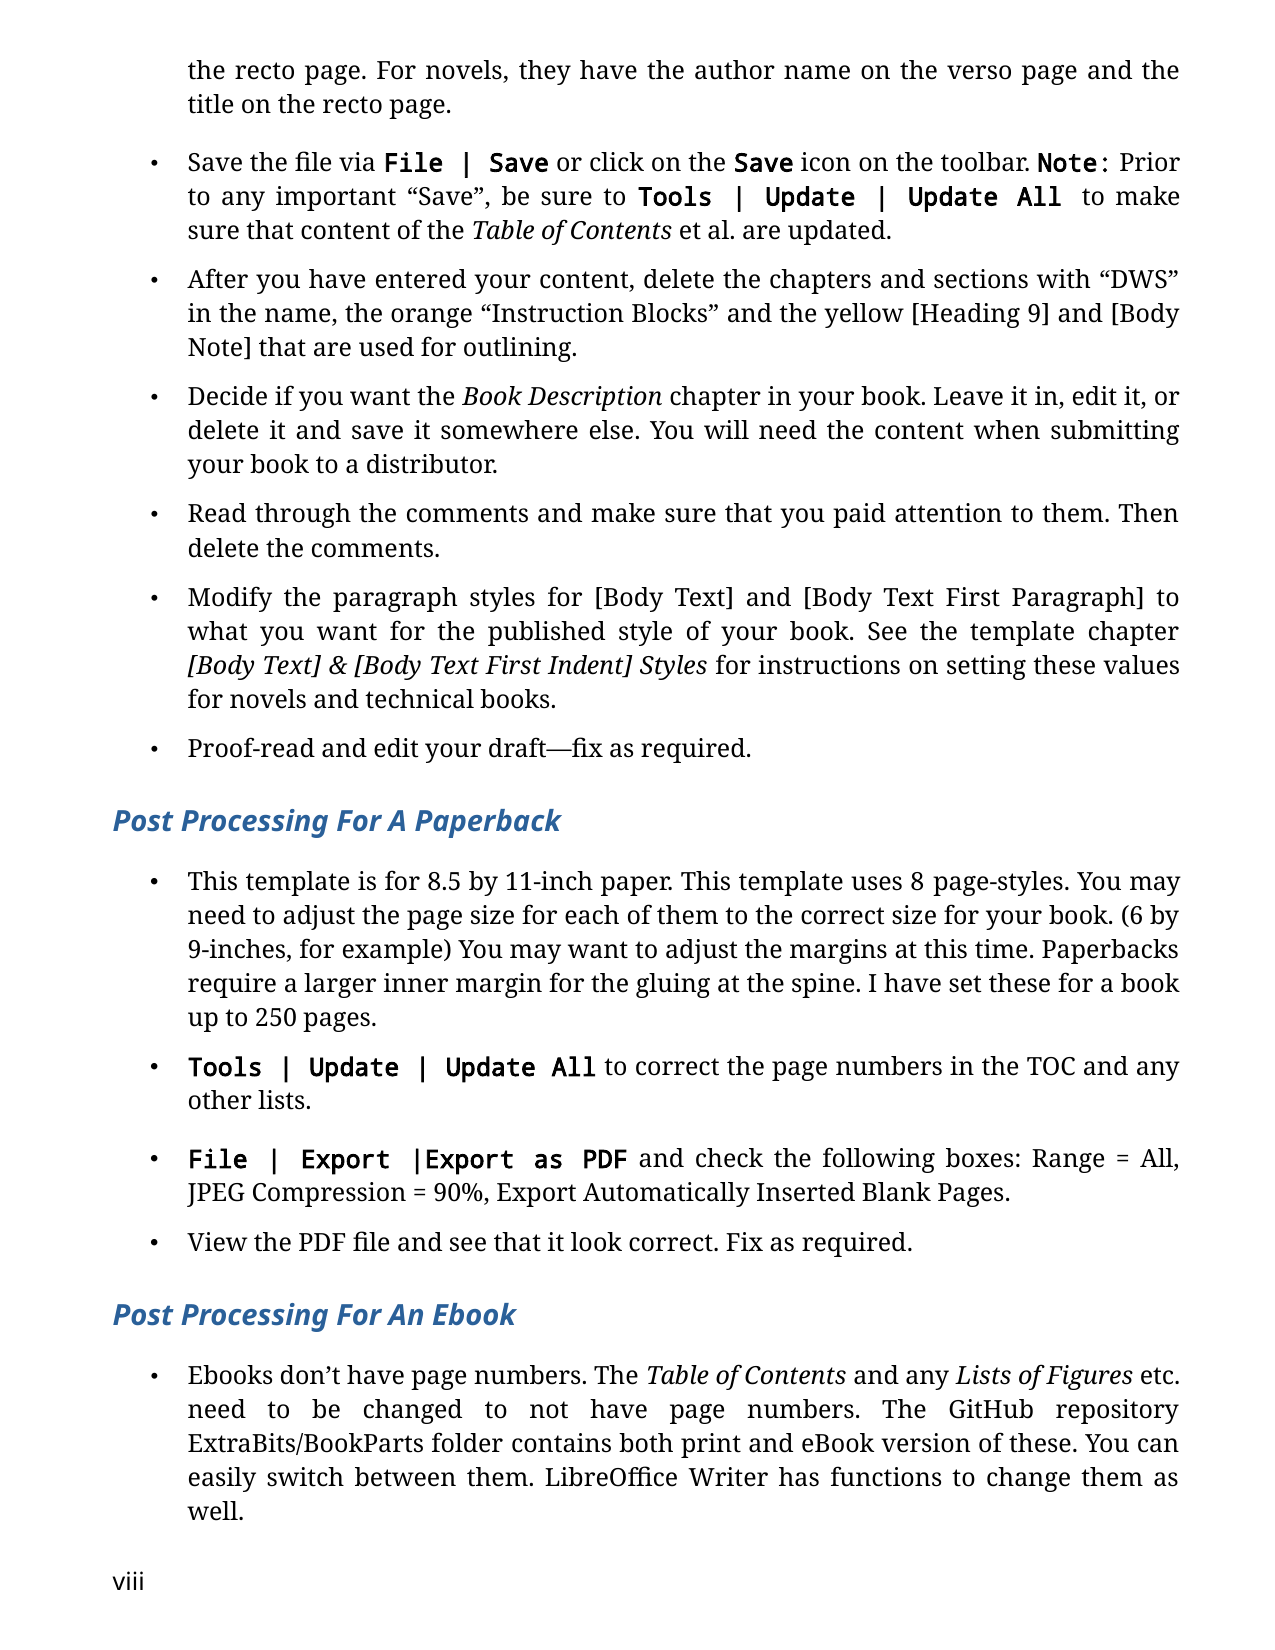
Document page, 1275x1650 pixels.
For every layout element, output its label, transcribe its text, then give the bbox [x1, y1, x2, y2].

subtitle Post Processing For a Paperback [112, 800, 1181, 840]
list This template is for 8.5 by 11-inch paper. This template uses 8 page-styles. You may need to adjust the page size for each of them to the correct size for your book. (6 by 9-inches, for example) You may want to adjust the margins at this time. Paperbacks require a larger inner margin for the gluing at the spine. I have set these for a book up to 250 pages. [150, 864, 1181, 1034]
list View the PDF file and see that it look correct. Fix as required. [150, 1224, 1181, 1258]
list File | Export |Export as PDF and check the following boxes: Range = All, JPEG Compression = 90%, Export Automatically Inserted Blank Pages. [150, 1141, 1181, 1209]
list Proof-read and edit your draft—fix as required. [150, 731, 1181, 764]
list Modify the paragraph styles for [Body Text] and [Body Text First Paragraph] to what you want for the published style of your book. See the template chapter [Body Text] & [Body Text First Indent] Styles for instructions on setting these values for novels and technical books. [150, 579, 1181, 716]
list Read through the comments and make sure that you paid attention to them. Then delete the comments. [150, 496, 1181, 564]
list Ebooks don’t have page numbers. The Table of Contents and any Lists of Figures etc. need to be changed to not have page numbers. The GitHub repository ExtraBits/BookParts folder contains both print and eBook version of these. You can easily switch between them. LibreOffice Writer has functions to change them as well. [150, 1357, 1181, 1528]
list Decide if you want the Book Description chapter in your book. Leave it in, edit it, or delete it and save it somewhere else. You will need the content when submitting your book to a distributor. [150, 379, 1181, 481]
list Save the file via File | Save or click on the Save icon on the toolbar. Note: Prior to any important “Save”, be sure to Tools | Update | Update All to make sure that content of the Table of Contents et al. are updated. [150, 144, 1181, 247]
list After you have entered your content, delete the chapters and sections with “DWS” in the name, the orange “Instruction Blocks” and the yellow [Heading 9] and [Body Note] that are used for outlining. [150, 262, 1181, 364]
list Tools | Update | Update All to correct the page numbers in the TOC and any other lists. [150, 1049, 1181, 1117]
subtitle Post Processing For An Ebook [112, 1294, 1181, 1333]
list the recto page. For novels, they have the author name on the verso page and the title on the recto page. [150, 52, 1181, 121]
